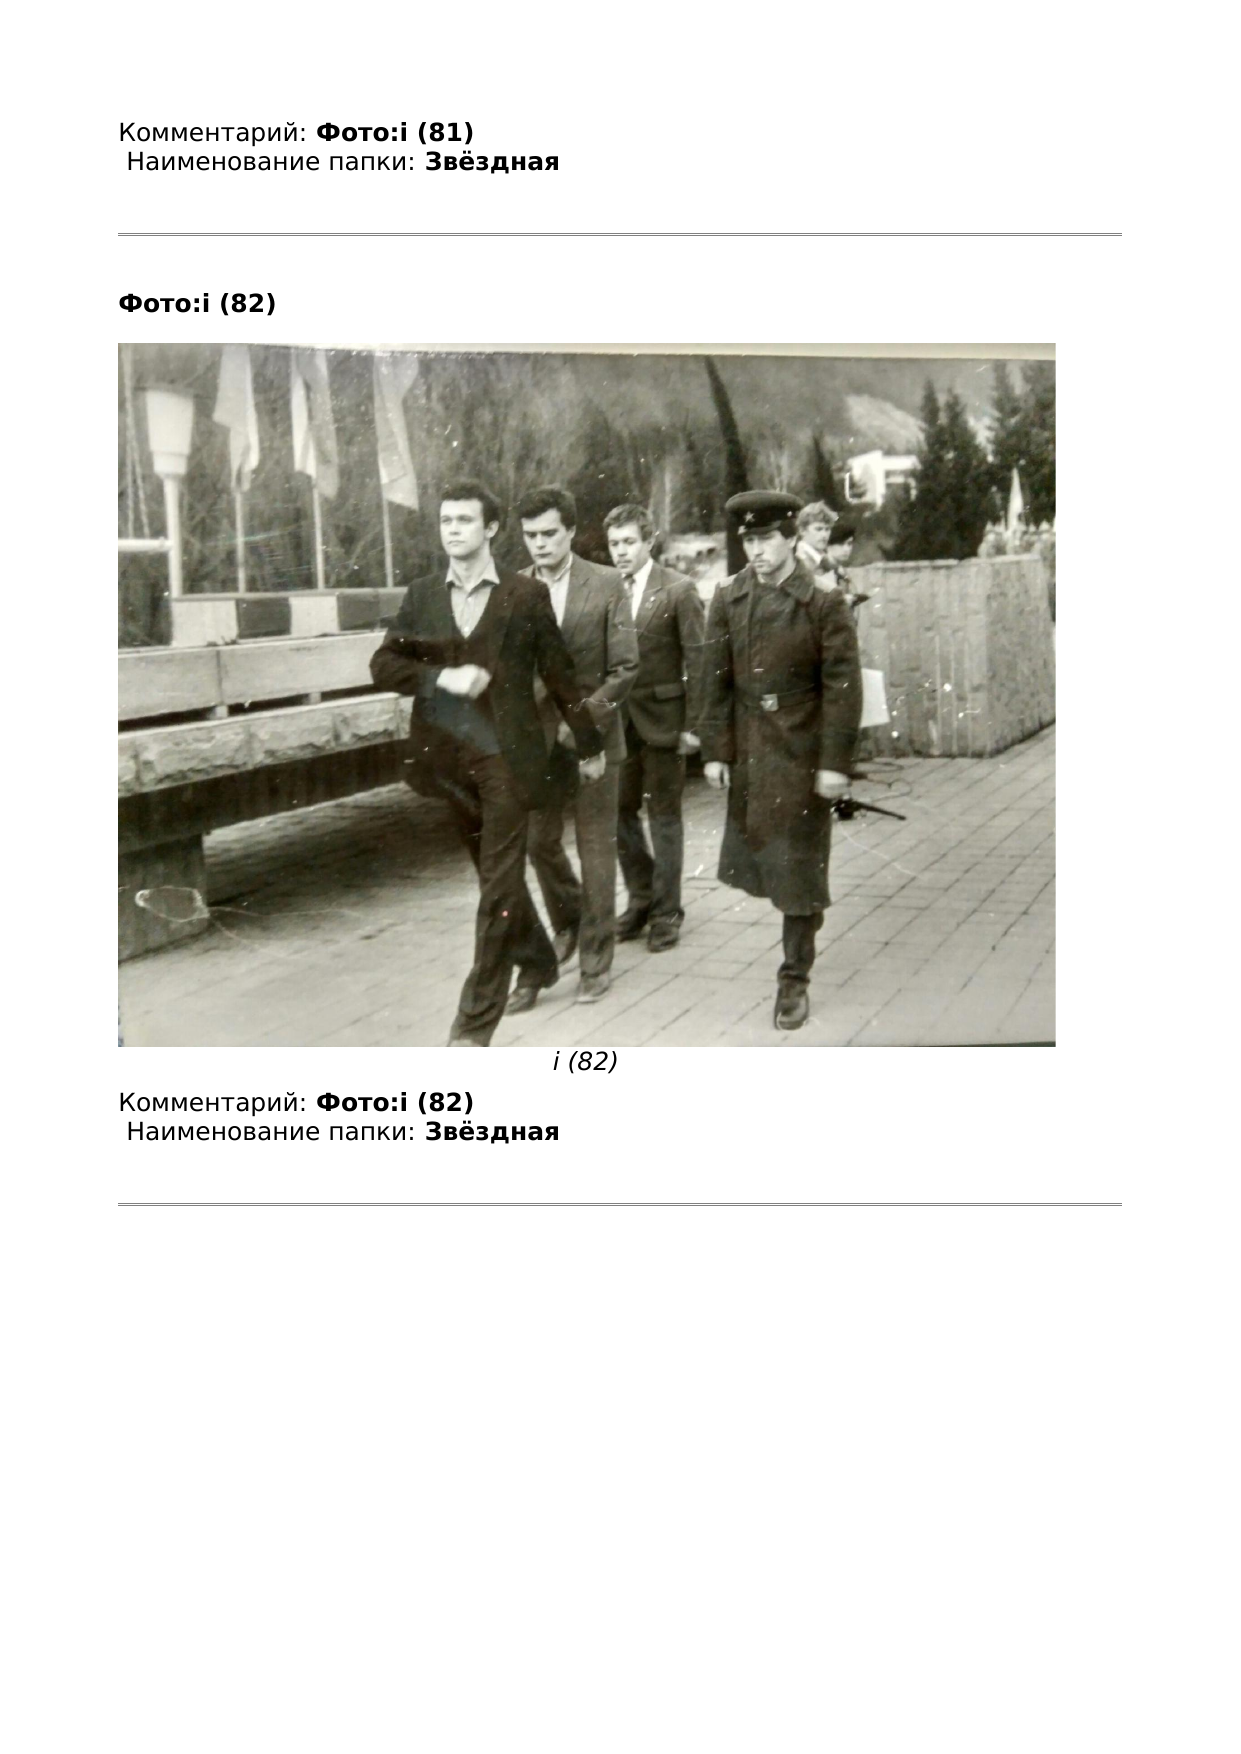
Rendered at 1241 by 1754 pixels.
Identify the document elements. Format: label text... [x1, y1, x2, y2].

subtitle Фото:i (82) [118, 289, 1122, 319]
text Комментарий: Фото:i (81) Наименование папки: Звёздная [118, 118, 1122, 206]
text Комментарий: Фото:i (82) Наименование папки: Звёздная [118, 1088, 1122, 1176]
text i (82) [118, 1047, 1056, 1076]
picture [118, 343, 1056, 1047]
